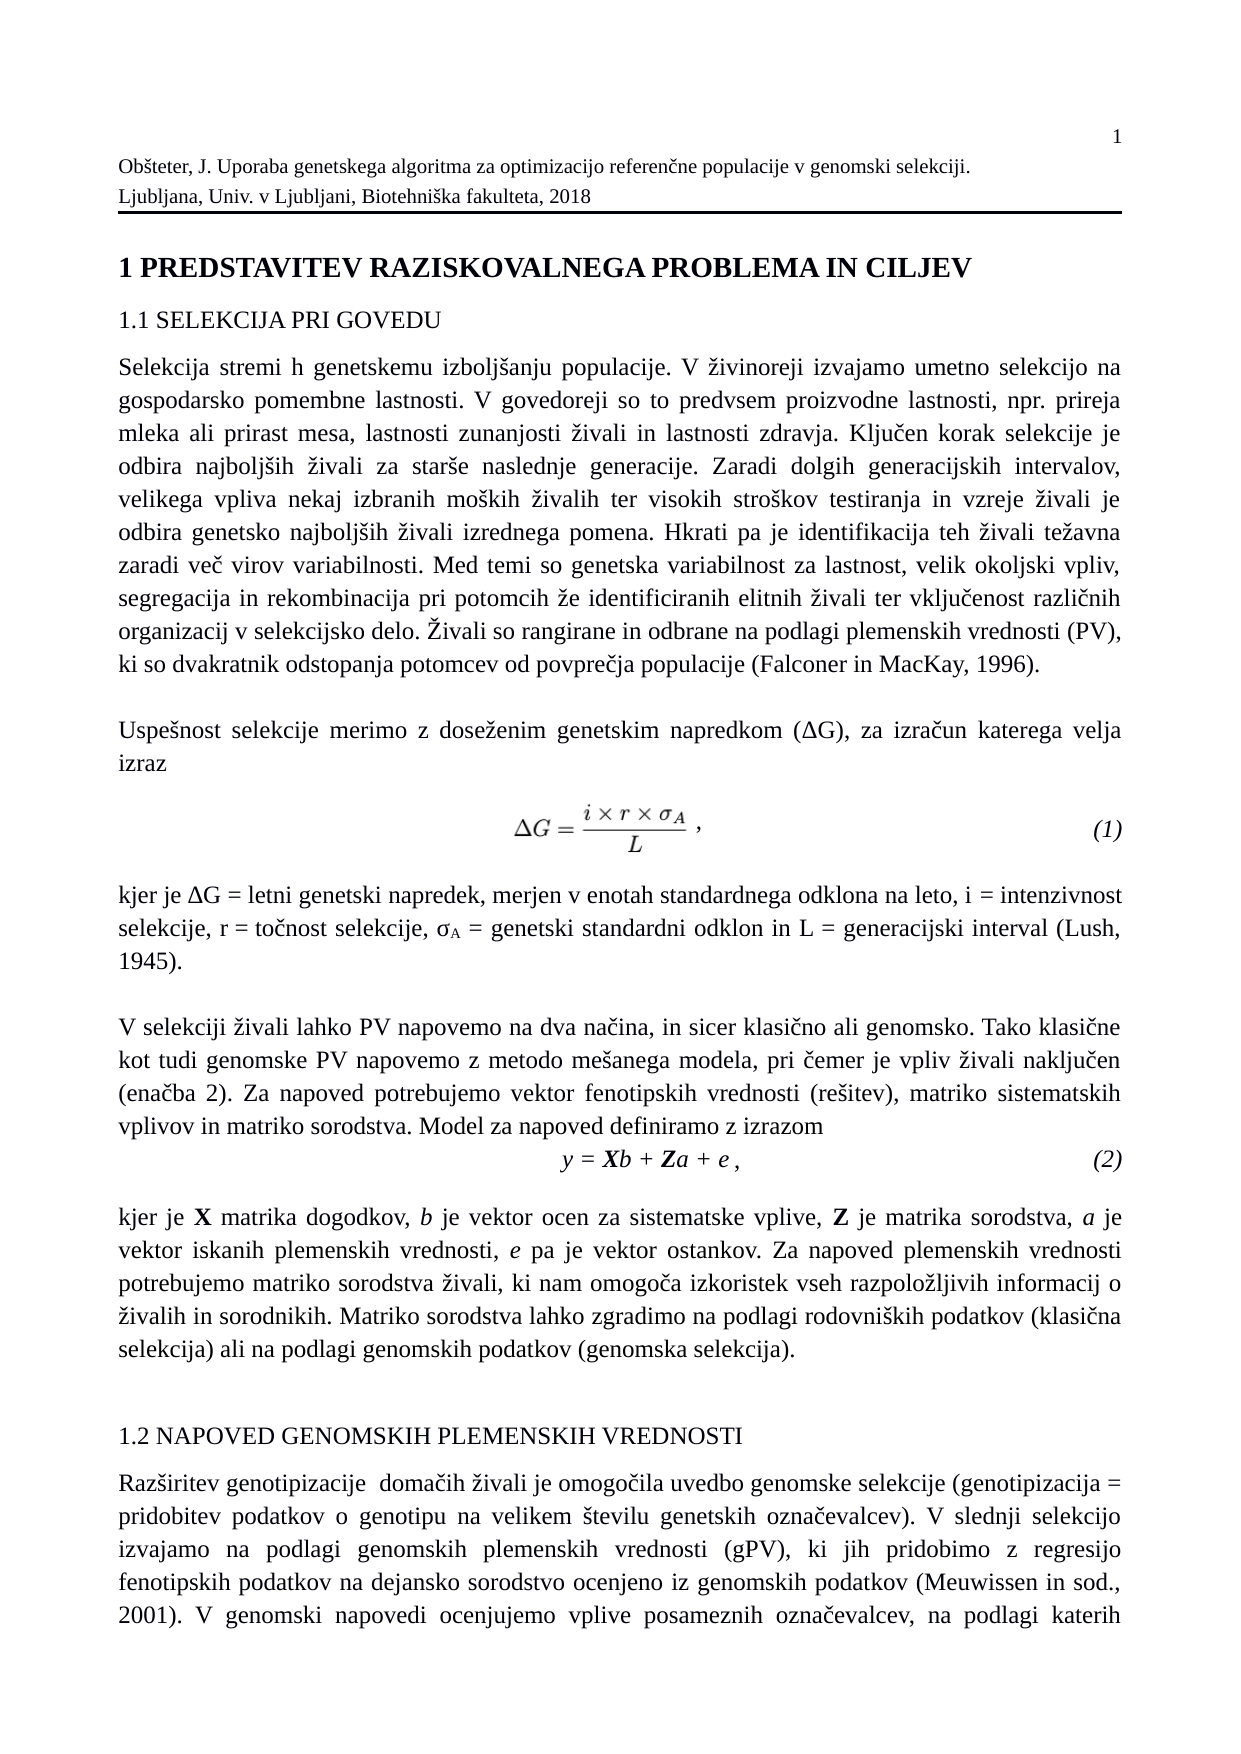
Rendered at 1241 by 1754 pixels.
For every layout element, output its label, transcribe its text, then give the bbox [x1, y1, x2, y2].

text V selekciji živali lahko PV napovemo na dva načina, in sicer klasično ali genomsko. Tako klasične kot tudi genomske PV napovemo z metodo mešanega modela, pri čemer je vpliv živali naključen (enačba 2). Za napoved potrebujemo vektor fenotipskih vrednosti (rešitev), matriko sistematskih vplivov in matriko sorodstva. Model za napoved definiramo z izrazom [118, 1012, 1122, 1140]
text y = Xb + Za + e (2) [118, 1144, 1122, 1173]
text Selekcija stremi h genetskemu izboljšanju populacije. V živinoreji izvajamo umetno selekcijo na gospodarsko pomembne lastnosti. V govedoreji so to predvsem proizvodne lastnosti, npr. prireja mleka ali prirast mesa, lastnosti zunanjosti živali in lastnosti zdravja. Ključen korak selekcije je odbira najboljših živali za starše naslednje generacije. Zaradi dolgih generacijskih intervalov, velikega vpliva nekaj izbranih moških živalih ter visokih stroškov testiranja in vzreje živali je odbira genetsko najboljših živali izrednega pomena. Hkrati pa je identifikacija teh živali težavna zaradi več virov variabilnosti. Med temi so genetska variabilnost za lastnost, velik okoljski vpliv, segregacija in rekombinacija pri potomcih že identificiranih elitnih živali ter vključenost različnih organizacij v selekcijsko delo. Živali so rangirane in odbrane na podlagi plemenskih vrednosti (PV), ki so dvakratnik odstopanja potomcev od povprečja populacije (Falconer in MacKay, 1996). [118, 352, 1122, 678]
picture [505, 788, 710, 867]
text (1) [710, 814, 1122, 843]
text Razširitev genotipizacije domačih živali je omogočila uvedbo genomske selekcije (genotipizacija = pridobitev podatkov o genotipu na velikem številu genetskih označevalcev). V slednji selekcijo izvajamo na podlagi genomskih plemenskih vrednosti (gPV), ki jih pridobimo z regresijo fenotipskih podatkov na dejansko sorodstvo ocenjeno iz genomskih podatkov (Meuwissen in sod., 2001). V genomski napovedi ocenjujemo vplive posameznih označevalcev, na podlagi katerih [118, 1468, 1122, 1629]
text Uspešnost selekcije merimo z doseženim genetskim napredkom (ΔG), za izračun katerega velja izraz [118, 715, 1122, 777]
subtitle 1.2 Napoved genomskih plemenskih vrednosti [118, 1421, 1122, 1450]
subtitle 1 predstavitev raziskovalnega problema in ciljev [118, 251, 1122, 284]
text kjer je X matrika dogodkov, b je vektor ocen za sistematske vplive, Z je matrika sorodstva, a je vektor iskanih plemenskih vrednosti, e pa je vektor ostankov. Za napoved plemenskih vrednosti potrebujemo matriko sorodstva živali, ki nam omogoča izkoristek vseh razpoložljivih informacij o živalih in sorodnikih. Matriko sorodstva lahko zgradimo na podlagi rodovniških podatkov (klasična selekcija) ali na podlagi genomskih podatkov (genomska selekcija). [118, 1202, 1122, 1363]
text [118, 814, 505, 843]
text kjer je ∆G = letni genetski napredek, merjen v enotah standardnega odklona na leto, i = intenzivnost selekcije, r = točnost selekcije, σA = genetski standardni odklon in L = generacijski interval (Lush, 1945). [118, 880, 1122, 975]
subtitle 1.1 SELEKCIJA PRI GOVEDU [118, 305, 1122, 334]
